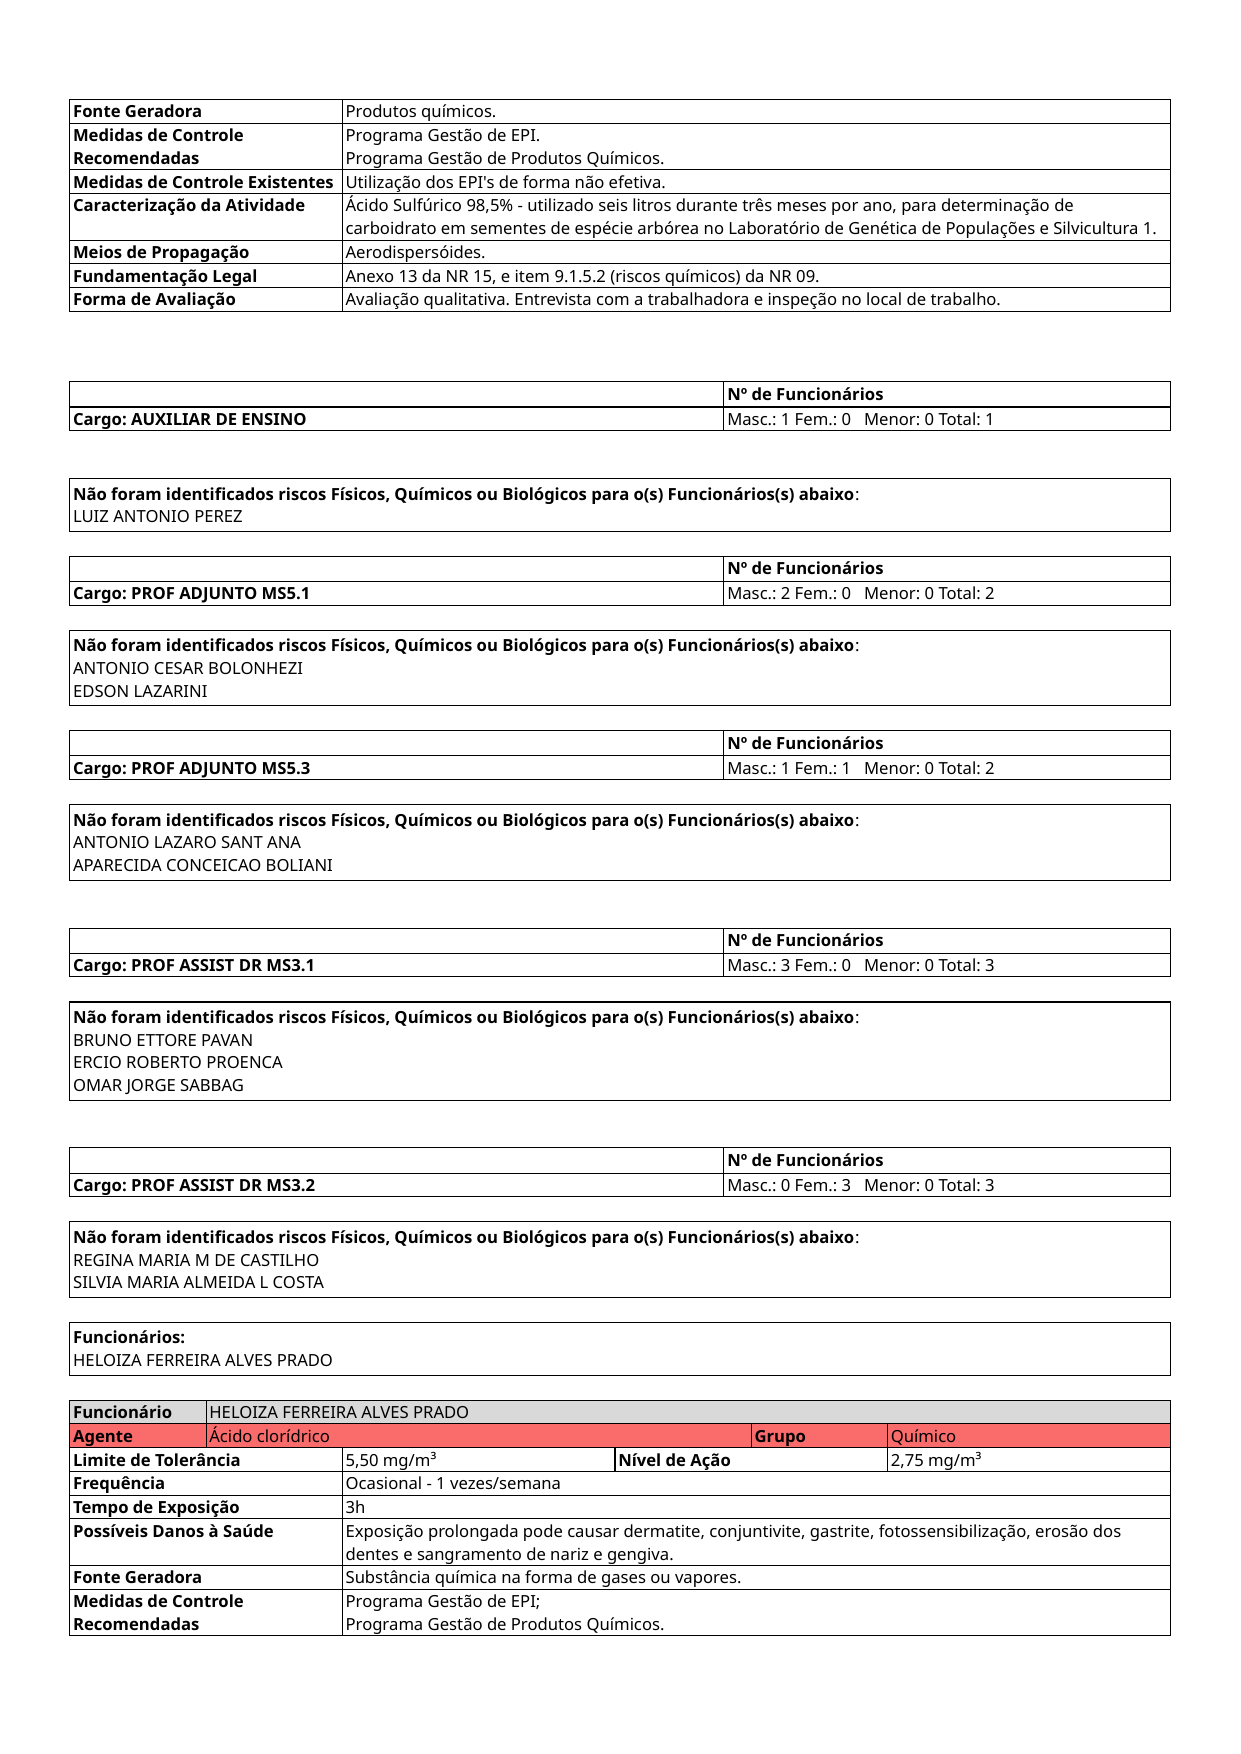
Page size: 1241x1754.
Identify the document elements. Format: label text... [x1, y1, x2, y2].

table_header [70, 731, 723, 755]
table_cell Aerodispersóides. [343, 241, 1170, 263]
table_cell Caracterização da Atividade [70, 194, 342, 239]
table_cell Programa Gestão de EPI; Programa Gestão de Produtos Químicos. [343, 1590, 1170, 1635]
table_cell 5,50 mg/m³ [343, 1448, 614, 1471]
table_cell Cargo: PROF ADJUNTO MS5.3 [70, 756, 723, 779]
table_header [70, 1148, 723, 1172]
table_cell Utilização dos EPI's de forma não efetiva. [343, 170, 1170, 193]
table_cell Fundamentação Legal [70, 264, 342, 287]
table_cell Medidas de Controle Existentes [70, 170, 342, 193]
table_cell Ocasional - 1 vezes/semana [343, 1472, 1170, 1494]
table_cell Medidas de Controle Recomendadas [70, 124, 342, 169]
table_cell Agente [70, 1424, 206, 1447]
table_cell Programa Gestão de EPI. Programa Gestão de Produtos Químicos. [343, 124, 1170, 169]
table_cell Masc.: 2 Fem.: 0 Menor: 0 Total: 2 [724, 582, 1170, 604]
table_cell Masc.: 0 Fem.: 3 Menor: 0 Total: 3 [724, 1174, 1170, 1196]
table_header [70, 557, 723, 581]
table_cell Avaliação qualitativa. Entrevista com a trabalhadora e inspeção no local de trabalho. [343, 288, 1170, 311]
table_header Funcionários: HELOIZA FERREIRA ALVES PRADO [70, 1323, 1170, 1374]
table_cell Medidas de Controle Recomendadas [70, 1590, 342, 1635]
table_cell Frequência [70, 1472, 342, 1494]
table_cell 2,75 mg/m³ [888, 1448, 1170, 1471]
table_header Não foram identificados riscos Físicos, Químicos ou Biológicos para o(s) Funcionários(s) abaixo: BRUNO ETTORE PAVAN ERCIO ROBERTO PROENCA OMAR JORGE SABBAG [70, 1003, 1170, 1099]
table_cell Químico [888, 1424, 1170, 1447]
table_header Nº de Funcionários [724, 929, 1170, 952]
table_cell Limite de Tolerância [70, 1448, 342, 1471]
table_cell 3h [343, 1496, 1170, 1518]
table_cell Cargo: PROF ASSIST DR MS3.2 [70, 1174, 723, 1196]
table_cell Cargo: AUXILIAR DE ENSINO [70, 408, 723, 430]
table_header Nº de Funcionários [724, 1148, 1170, 1172]
table_cell Possíveis Danos à Saúde [70, 1519, 342, 1565]
table_cell Tempo de Exposição [70, 1496, 342, 1518]
table_header Funcionário [70, 1401, 206, 1423]
table_cell Cargo: PROF ASSIST DR MS3.1 [70, 954, 723, 976]
table_header Nº de Funcionários [724, 731, 1170, 755]
table_cell Masc.: 1 Fem.: 1 Menor: 0 Total: 2 [724, 756, 1170, 779]
table_cell Forma de Avaliação [70, 288, 342, 311]
table_cell Ácido clorídrico [207, 1424, 751, 1447]
table_cell Ácido Sulfúrico 98,5% - utilizado seis litros durante três meses por ano, para determinação de carboidrato em sementes de espécie arbórea no Laboratório de Genética de Populações e Silvicultura 1. [343, 194, 1170, 239]
table_header [70, 382, 723, 406]
table_cell Produtos químicos. [343, 100, 1170, 123]
table_cell Fonte Geradora [70, 1566, 342, 1588]
table_cell Nível de Ação [616, 1448, 887, 1471]
table_cell Grupo [752, 1424, 887, 1447]
table_cell Cargo: PROF ADJUNTO MS5.1 [70, 582, 723, 604]
table_header HELOIZA FERREIRA ALVES PRADO [207, 1401, 1170, 1423]
table_header Não foram identificados riscos Físicos, Químicos ou Biológicos para o(s) Funcionários(s) abaixo: ANTONIO LAZARO SANT ANA APARECIDA CONCEICAO BOLIANI [70, 805, 1170, 879]
table_header [70, 929, 723, 952]
table_cell Fonte Geradora [70, 100, 342, 123]
table_header Nº de Funcionários [724, 382, 1170, 406]
table_header Não foram identificados riscos Físicos, Químicos ou Biológicos para o(s) Funcionários(s) abaixo: ANTONIO CESAR BOLONHEZI EDSON LAZARINI [70, 631, 1170, 705]
table_cell Substância química na forma de gases ou vapores. [343, 1566, 1170, 1588]
table_cell Masc.: 3 Fem.: 0 Menor: 0 Total: 3 [724, 954, 1170, 976]
table_header Não foram identificados riscos Físicos, Químicos ou Biológicos para o(s) Funcionários(s) abaixo: LUIZ ANTONIO PEREZ [70, 479, 1170, 531]
table_cell Masc.: 1 Fem.: 0 Menor: 0 Total: 1 [724, 408, 1170, 430]
table_cell Exposição prolongada pode causar dermatite, conjuntivite, gastrite, fotossensibilização, erosão dos dentes e sangramento de nariz e gengiva. [343, 1519, 1170, 1565]
table_header Não foram identificados riscos Físicos, Químicos ou Biológicos para o(s) Funcionários(s) abaixo: REGINA MARIA M DE CASTILHO SILVIA MARIA ALMEIDA L COSTA [70, 1222, 1170, 1297]
table_cell Meios de Propagação [70, 241, 342, 263]
table_header Nº de Funcionários [724, 557, 1170, 581]
table_cell Anexo 13 da NR 15, e item 9.1.5.2 (riscos químicos) da NR 09. [343, 264, 1170, 287]
